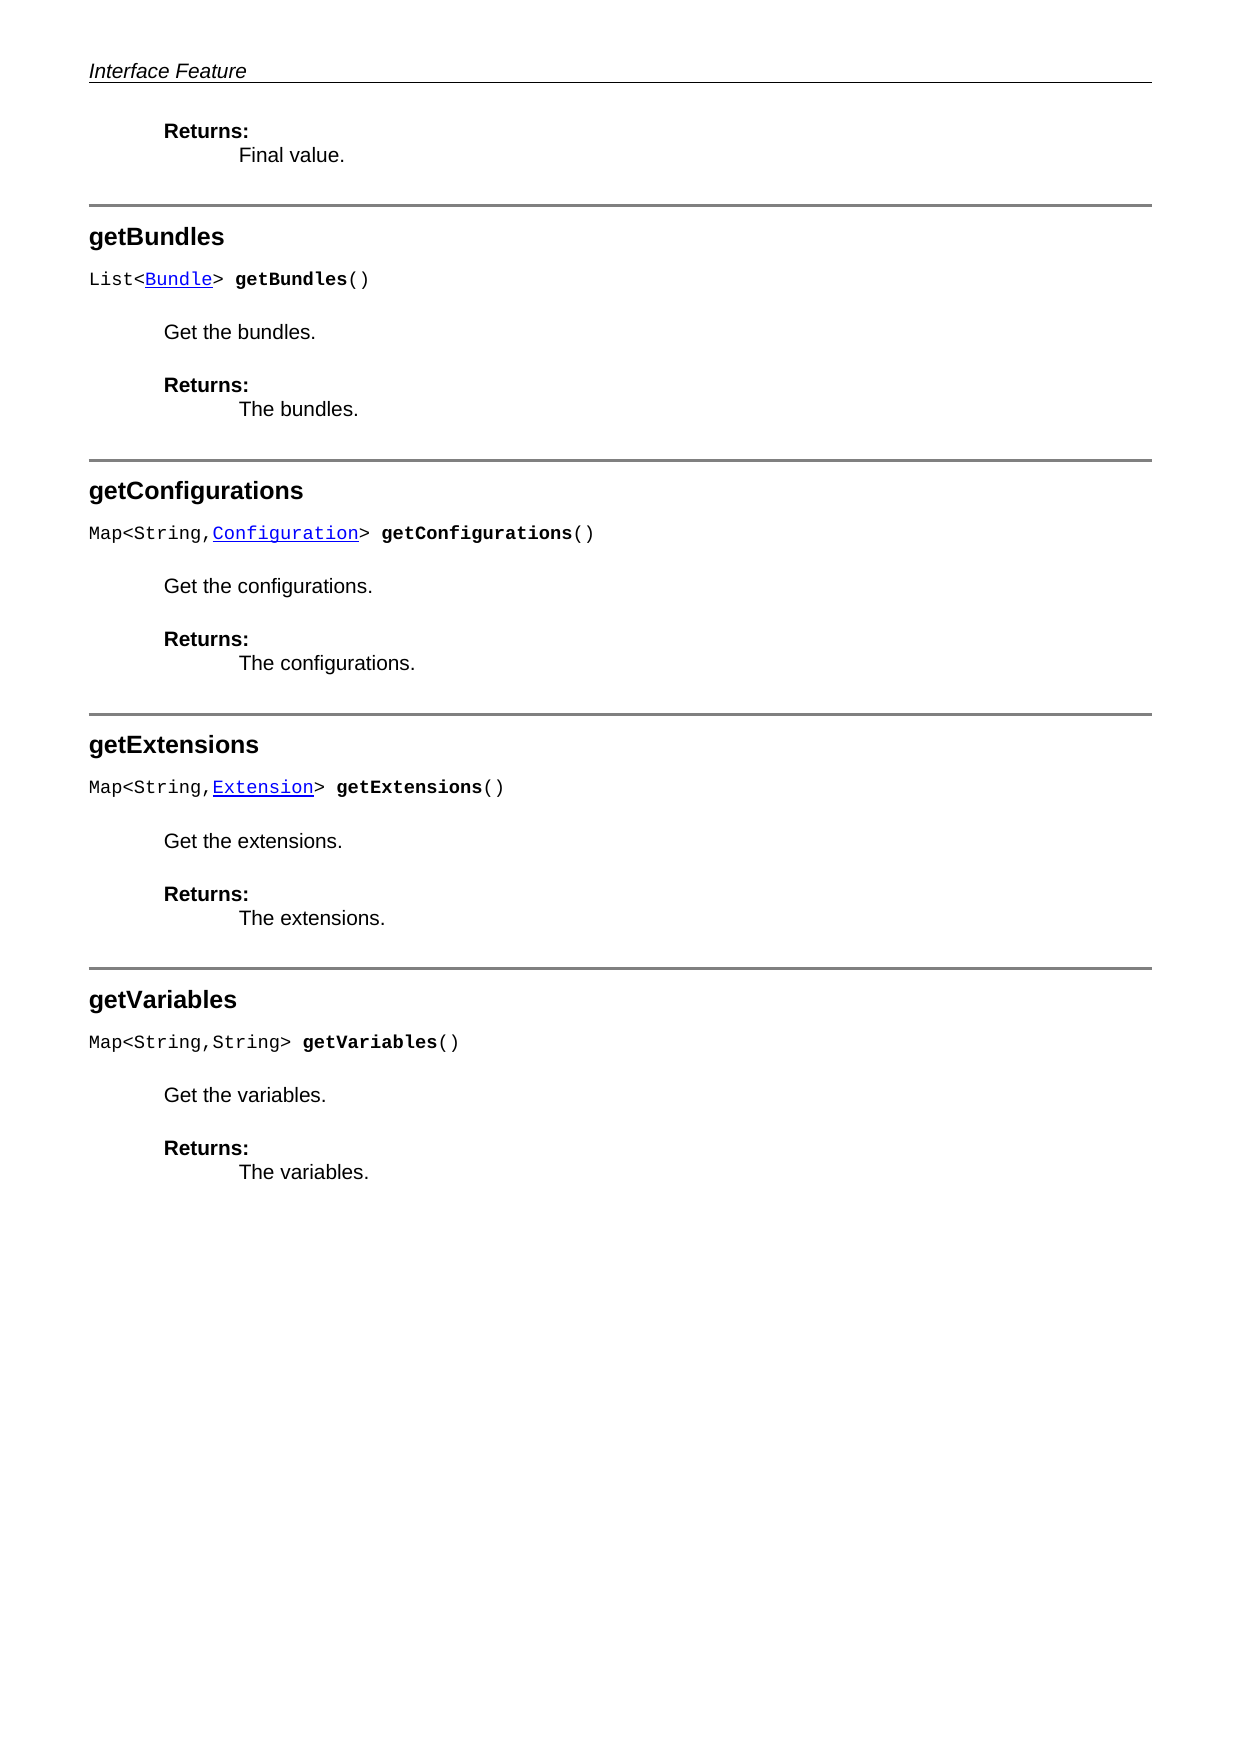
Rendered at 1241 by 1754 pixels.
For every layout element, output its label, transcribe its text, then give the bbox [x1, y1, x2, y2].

text The configurations. [238, 651, 1152, 675]
text Map<String,Extension> getExtensions() [88, 778, 1152, 799]
text Returns: [163, 1136, 1152, 1160]
text Final value. [238, 142, 1152, 166]
text Get the configurations. [163, 574, 1152, 598]
text Map<String,String> getVariables() [88, 1032, 1152, 1054]
text Get the extensions. [163, 828, 1152, 852]
text Get the variables. [163, 1083, 1152, 1107]
text The variables. [238, 1160, 1152, 1184]
text The extensions. [238, 906, 1152, 929]
text List<Bundle> getBundles() [88, 269, 1152, 291]
text Map<String,Configuration> getConfigurations() [88, 524, 1152, 545]
text Returns: [163, 627, 1152, 651]
text Returns: [163, 882, 1152, 906]
text Returns: [163, 373, 1152, 397]
text The bundles. [238, 397, 1152, 421]
text Get the bundles. [163, 320, 1152, 344]
text Returns: [163, 118, 1152, 142]
